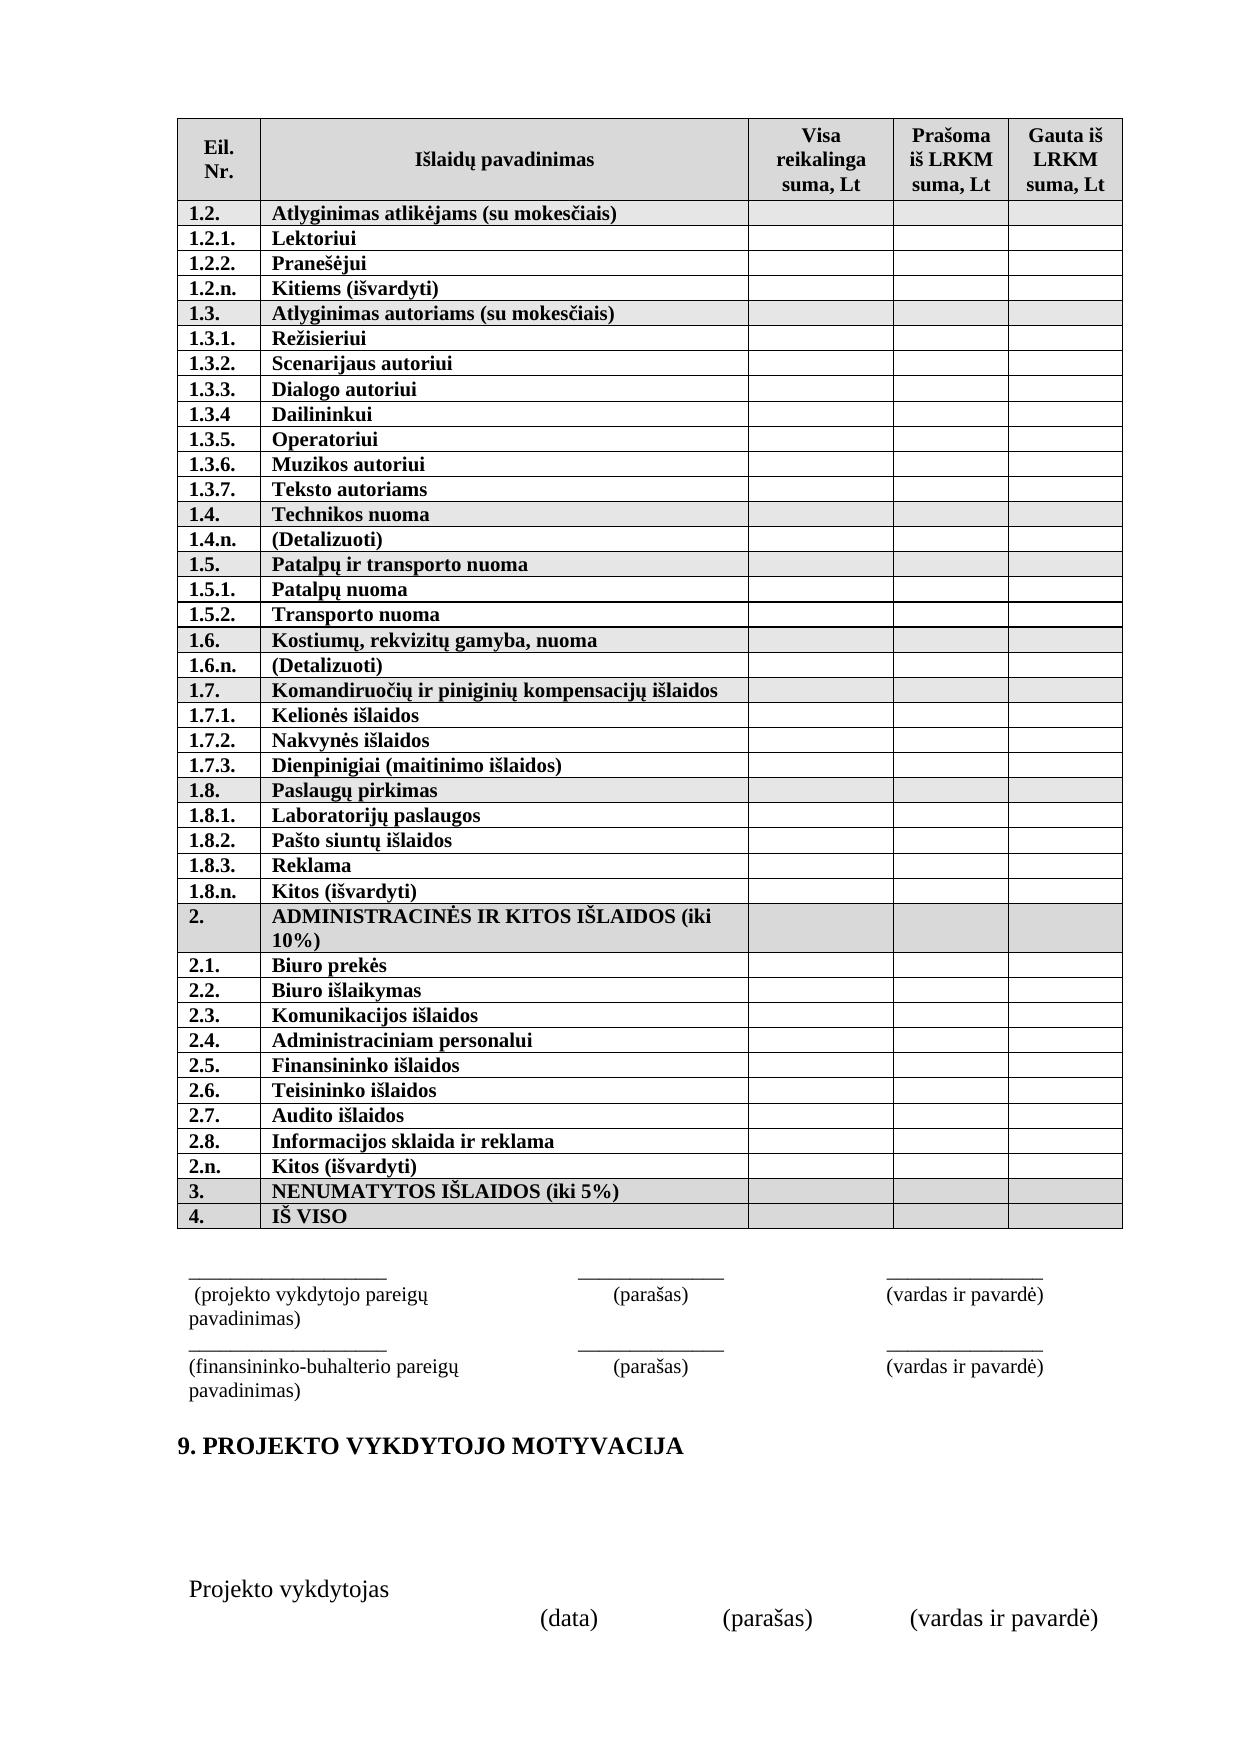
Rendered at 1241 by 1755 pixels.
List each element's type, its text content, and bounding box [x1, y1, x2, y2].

table_cell [749, 1154, 893, 1178]
table_cell [894, 728, 1008, 752]
table_cell 1.8.2. [178, 828, 260, 852]
table_cell [749, 301, 893, 325]
table_cell [1009, 577, 1122, 601]
table_cell [749, 1179, 893, 1203]
table_cell (vardas ir pavardė) [886, 1603, 1122, 1632]
table_cell 1.7.1. [178, 703, 260, 727]
table_cell Audito išlaidos [261, 1104, 748, 1127]
table_cell Lektoriui [261, 226, 748, 250]
table_cell [749, 628, 893, 652]
table_cell 1.8.n. [178, 879, 260, 903]
table_cell [749, 653, 893, 677]
table_cell Kelionės išlaidos [261, 703, 748, 727]
table_cell [894, 828, 1008, 852]
table_cell [749, 854, 893, 877]
table_cell (Detalizuoti) [261, 653, 748, 677]
table_cell [749, 552, 893, 576]
table_cell [1009, 502, 1122, 526]
table_cell Biuro išlaikymas [261, 978, 748, 1002]
table_cell [894, 753, 1008, 777]
table_cell 2.2. [178, 978, 260, 1002]
table_cell Administraciniam personalui [261, 1028, 748, 1052]
table_cell [1009, 803, 1122, 827]
table_cell [749, 703, 893, 727]
table_header Išlaidų pavadinimas [261, 119, 748, 200]
table_cell [1009, 226, 1122, 250]
table_cell _______________ (vardas ir pavardė) [808, 1330, 1122, 1402]
table_cell [749, 828, 893, 852]
table_cell [1009, 854, 1122, 877]
table_cell [749, 226, 893, 250]
table_cell [749, 201, 893, 225]
table_cell [894, 953, 1008, 977]
table_cell 1.4.n. [178, 527, 260, 551]
table_cell [894, 603, 1008, 626]
table_cell Kitos (išvardyti) [261, 879, 748, 903]
table_header Eil. Nr. [178, 119, 260, 200]
table_cell [1009, 1003, 1122, 1027]
table_cell 1.3.7. [178, 477, 260, 501]
table_cell [894, 301, 1008, 325]
table_cell [894, 351, 1008, 375]
table_cell Finansininko išlaidos [261, 1053, 748, 1077]
table_cell [894, 477, 1008, 501]
table_cell [749, 502, 893, 526]
table_cell [894, 1104, 1008, 1127]
table_cell 2. [178, 904, 260, 952]
table_cell [894, 376, 1008, 401]
table_cell Dienpinigiai (maitinimo išlaidos) [261, 753, 748, 777]
table_cell 1.2.1. [178, 226, 260, 250]
table_cell [1009, 828, 1122, 852]
table_header [489, 1488, 649, 1574]
table_cell Atlyginimas autoriams (su mokesčiais) [261, 301, 748, 325]
table_cell [1009, 1028, 1122, 1052]
table_cell [894, 628, 1008, 652]
table_cell [1009, 201, 1122, 225]
table_cell [749, 376, 893, 401]
table_cell 1.6.n. [178, 653, 260, 677]
table_cell [894, 1129, 1008, 1153]
table_cell 2.4. [178, 1028, 260, 1052]
table_cell Paslaugų pirkimas [261, 778, 748, 802]
table_cell [894, 703, 1008, 727]
table_cell [894, 577, 1008, 601]
table_cell Kitiems (išvardyti) [261, 276, 748, 300]
table_cell [1009, 326, 1122, 350]
table_cell [894, 1179, 1008, 1203]
table_cell [749, 953, 893, 977]
table_cell [894, 251, 1008, 275]
table_cell Operatoriui [261, 427, 748, 451]
table_cell [649, 1575, 886, 1603]
table_cell [1009, 953, 1122, 977]
table_cell [1009, 452, 1122, 476]
table_cell [894, 226, 1008, 250]
table_cell Biuro prekės [261, 953, 748, 977]
table_cell [1009, 1078, 1122, 1102]
table_cell [749, 276, 893, 300]
table_cell [894, 1053, 1008, 1077]
table_cell [749, 577, 893, 601]
table_cell [749, 1078, 893, 1102]
table_cell Nakvynės išlaidos [261, 728, 748, 752]
table_cell [489, 1575, 649, 1603]
table_cell Scenarijaus autoriui [261, 351, 748, 375]
table_cell Informacijos sklaida ir reklama [261, 1129, 748, 1153]
table_cell 1.3.6. [178, 452, 260, 476]
table_cell 1.4. [178, 502, 260, 526]
table_header ______________ (parašas) [494, 1258, 808, 1330]
table_header [649, 1488, 886, 1574]
table_cell 1.7. [178, 678, 260, 702]
table_cell [749, 351, 893, 375]
table_cell [1009, 1154, 1122, 1178]
table_cell [1009, 678, 1122, 702]
table_cell [894, 552, 1008, 576]
table_cell [1009, 1053, 1122, 1077]
table_cell [749, 1129, 893, 1153]
table_cell 2.8. [178, 1129, 260, 1153]
table_cell [1009, 552, 1122, 576]
table_cell ___________________ (finansininko-buhalterio pareigų pavadinimas) [177, 1330, 494, 1402]
table_cell [1009, 728, 1122, 752]
table_cell [894, 803, 1008, 827]
table_cell [894, 1028, 1008, 1052]
table_cell [177, 1603, 488, 1632]
table_cell Laboratorijų paslaugos [261, 803, 748, 827]
table_cell [886, 1575, 1122, 1603]
table_cell [1009, 1129, 1122, 1153]
table_cell 1.6. [178, 628, 260, 652]
table_cell ADMINISTRACINĖS IR KITOS IŠLAIDOS (iki 10%) [261, 904, 748, 952]
table_cell [1009, 477, 1122, 501]
table_cell [749, 603, 893, 626]
table_cell [749, 904, 893, 952]
table_cell [1009, 276, 1122, 300]
table_cell [749, 778, 893, 802]
table_header [177, 1488, 488, 1574]
table_cell 1.3.4 [178, 402, 260, 426]
table_cell [1009, 978, 1122, 1002]
table_cell Dailininkui [261, 402, 748, 426]
table_cell [894, 778, 1008, 802]
table_cell 3. [178, 1179, 260, 1203]
table_cell [1009, 376, 1122, 401]
table_cell [894, 276, 1008, 300]
table_cell Patalpų ir transporto nuoma [261, 552, 748, 576]
table_cell [1009, 251, 1122, 275]
table_cell 1.2.n. [178, 276, 260, 300]
table_cell [749, 678, 893, 702]
table_cell Reklama [261, 854, 748, 877]
table_cell [749, 527, 893, 551]
table_cell Dialogo autoriui [261, 376, 748, 401]
table_cell Transporto nuoma [261, 603, 748, 626]
table_header _______________ (vardas ir pavardė) [808, 1258, 1122, 1330]
table_cell [894, 502, 1008, 526]
table_cell 2.5. [178, 1053, 260, 1077]
table_cell 2.n. [178, 1154, 260, 1178]
table_cell [749, 1204, 893, 1228]
table_cell [1009, 628, 1122, 652]
table_cell 1.5.1. [178, 577, 260, 601]
table_cell 1.2. [178, 201, 260, 225]
table_cell 2.3. [178, 1003, 260, 1027]
table_cell [1009, 879, 1122, 903]
table_cell (parašas) [649, 1603, 886, 1632]
table_cell [749, 402, 893, 426]
table_cell Kostiumų, rekvizitų gamyba, nuoma [261, 628, 748, 652]
table_cell 4. [178, 1204, 260, 1228]
table_cell [894, 452, 1008, 476]
table_cell 1.2.2. [178, 251, 260, 275]
table_cell Pranešėjui [261, 251, 748, 275]
table_cell [1009, 527, 1122, 551]
table_cell [1009, 904, 1122, 952]
table_cell [894, 879, 1008, 903]
table_cell [749, 728, 893, 752]
table_cell Kitos (išvardyti) [261, 1154, 748, 1178]
table_cell [894, 1078, 1008, 1102]
table_cell [894, 978, 1008, 1002]
table_cell [894, 1154, 1008, 1178]
table_cell Komunikacijos išlaidos [261, 1003, 748, 1027]
table_cell Komandiruočių ir piniginių kompensacijų išlaidos [261, 678, 748, 702]
table_cell [894, 527, 1008, 551]
table_cell [749, 1028, 893, 1052]
table_cell 2.7. [178, 1104, 260, 1127]
table_cell 1.3.2. [178, 351, 260, 375]
table_cell [1009, 703, 1122, 727]
table_cell [894, 326, 1008, 350]
table_cell [749, 753, 893, 777]
table_cell [894, 1003, 1008, 1027]
table_cell 1.8.1. [178, 803, 260, 827]
table_cell [749, 803, 893, 827]
table_cell [1009, 603, 1122, 626]
table_cell Teksto autoriams [261, 477, 748, 501]
table_cell Muzikos autoriui [261, 452, 748, 476]
table_cell [749, 978, 893, 1002]
table_cell (Detalizuoti) [261, 527, 748, 551]
table_cell [749, 326, 893, 350]
table_cell 1.3.3. [178, 376, 260, 401]
table_cell 1.3. [178, 301, 260, 325]
table_header Prašoma iš LRKM suma, Lt [894, 119, 1008, 200]
table_header Visa reikalinga suma, Lt [749, 119, 893, 200]
table_cell [1009, 778, 1122, 802]
table_cell [894, 427, 1008, 451]
table_cell [1009, 301, 1122, 325]
table_cell [1009, 427, 1122, 451]
table_cell [894, 1204, 1008, 1228]
table_cell [894, 653, 1008, 677]
table_header Gauta iš LRKM suma, Lt [1009, 119, 1122, 200]
table_cell [894, 201, 1008, 225]
table_cell NENUMATYTOS IŠLAIDOS (iki 5%) [261, 1179, 748, 1203]
table_cell [1009, 1179, 1122, 1203]
table_cell Režisieriui [261, 326, 748, 350]
table_cell Pašto siuntų išlaidos [261, 828, 748, 852]
table_cell 1.5. [178, 552, 260, 576]
table_cell [1009, 653, 1122, 677]
table_cell [749, 452, 893, 476]
table_cell ______________ (parašas) [494, 1330, 808, 1402]
table_cell [749, 1104, 893, 1127]
table_cell 1.3.1. [178, 326, 260, 350]
table_cell 1.8. [178, 778, 260, 802]
table_cell [894, 678, 1008, 702]
table_cell 2.1. [178, 953, 260, 977]
table_cell 2.6. [178, 1078, 260, 1102]
table_cell [1009, 753, 1122, 777]
table_cell [749, 1003, 893, 1027]
text 9. PROJEKTO VYKDYTOJO MOTYVACIJA [177, 1431, 1122, 1459]
table_cell [894, 904, 1008, 952]
table_cell [749, 477, 893, 501]
table_header [886, 1488, 1122, 1574]
table_cell [894, 402, 1008, 426]
table_cell (data) [489, 1603, 649, 1632]
table_cell 1.5.2. [178, 603, 260, 626]
table_header ___________________ (projekto vykdytojo pareigų pavadinimas) [177, 1258, 494, 1330]
table_cell [1009, 402, 1122, 426]
table_cell [749, 879, 893, 903]
table_cell IŠ VISO [261, 1204, 748, 1228]
table_cell Projekto vykdytojas [177, 1575, 488, 1603]
table_cell Technikos nuoma [261, 502, 748, 526]
table_cell Teisininko išlaidos [261, 1078, 748, 1102]
table_cell 1.8.3. [178, 854, 260, 877]
table_cell [1009, 1204, 1122, 1228]
table_cell Patalpų nuoma [261, 577, 748, 601]
table_cell [749, 251, 893, 275]
table_cell 1.7.3. [178, 753, 260, 777]
table_cell Atlyginimas atlikėjams (su mokesčiais) [261, 201, 748, 225]
table_cell [1009, 351, 1122, 375]
table_cell [749, 1053, 893, 1077]
table_cell [894, 854, 1008, 877]
table_cell [1009, 1104, 1122, 1127]
table_cell [749, 427, 893, 451]
table_cell 1.3.5. [178, 427, 260, 451]
table_cell 1.7.2. [178, 728, 260, 752]
